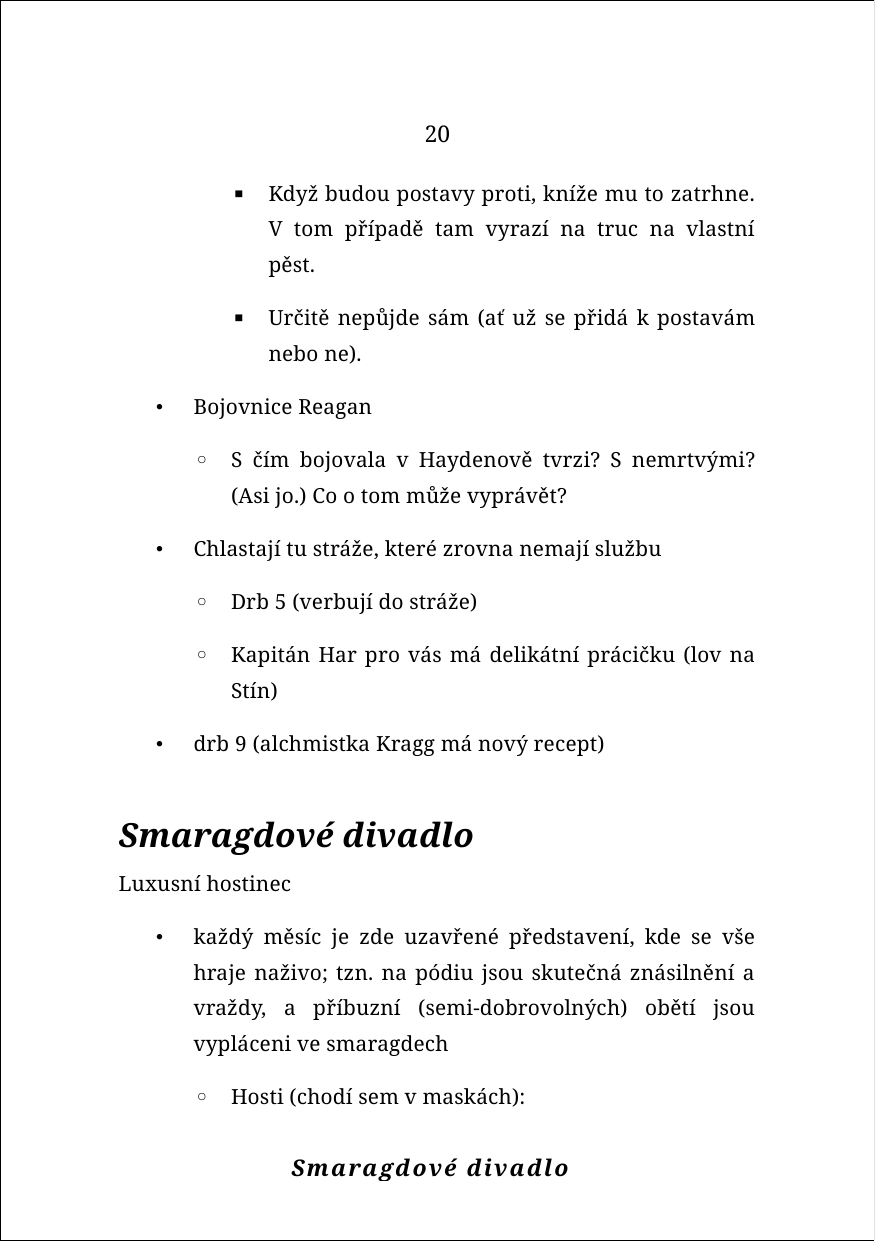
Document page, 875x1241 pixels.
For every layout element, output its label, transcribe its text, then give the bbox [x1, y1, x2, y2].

list Hosti (chodí sem v maskách): [193, 1082, 756, 1111]
list Drb 5 (verbují do stráže) [193, 587, 756, 616]
list Chlastají tu stráže, které zrovna nemají službu [156, 534, 756, 562]
list každý měsíc je zde uzavřené představení, kde se vše hraje naživo; tzn. na pódiu jsou skutečná znásilnění a vraždy, a příbuzní (semi-dobrovolných) obětí jsou vypláceni ve smaragdech [156, 922, 756, 1057]
list Kapitán Har pro vás má delikátní prácičku (lov na Stín) [193, 640, 756, 704]
subtitle Smaragdové divadlo [118, 812, 756, 857]
list Když budou postavy proti, kníže mu to zatrhne. V tom případě tam vyrazí na truc na vlastní pěst. [231, 179, 756, 278]
list Určitě nepůjde sám (ať už se přidá k postavám nebo ne). [231, 303, 756, 367]
text Luxusní hostinec [118, 869, 756, 898]
list S čím bojovala v Haydenově tvrzi? S nemrtvými? (Asi jo.) Co o tom může vyprávět? [193, 445, 756, 509]
list drb 9 (alchmistka Kragg má nový recept) [156, 729, 756, 758]
list Bojovnice Reagan [156, 392, 756, 420]
